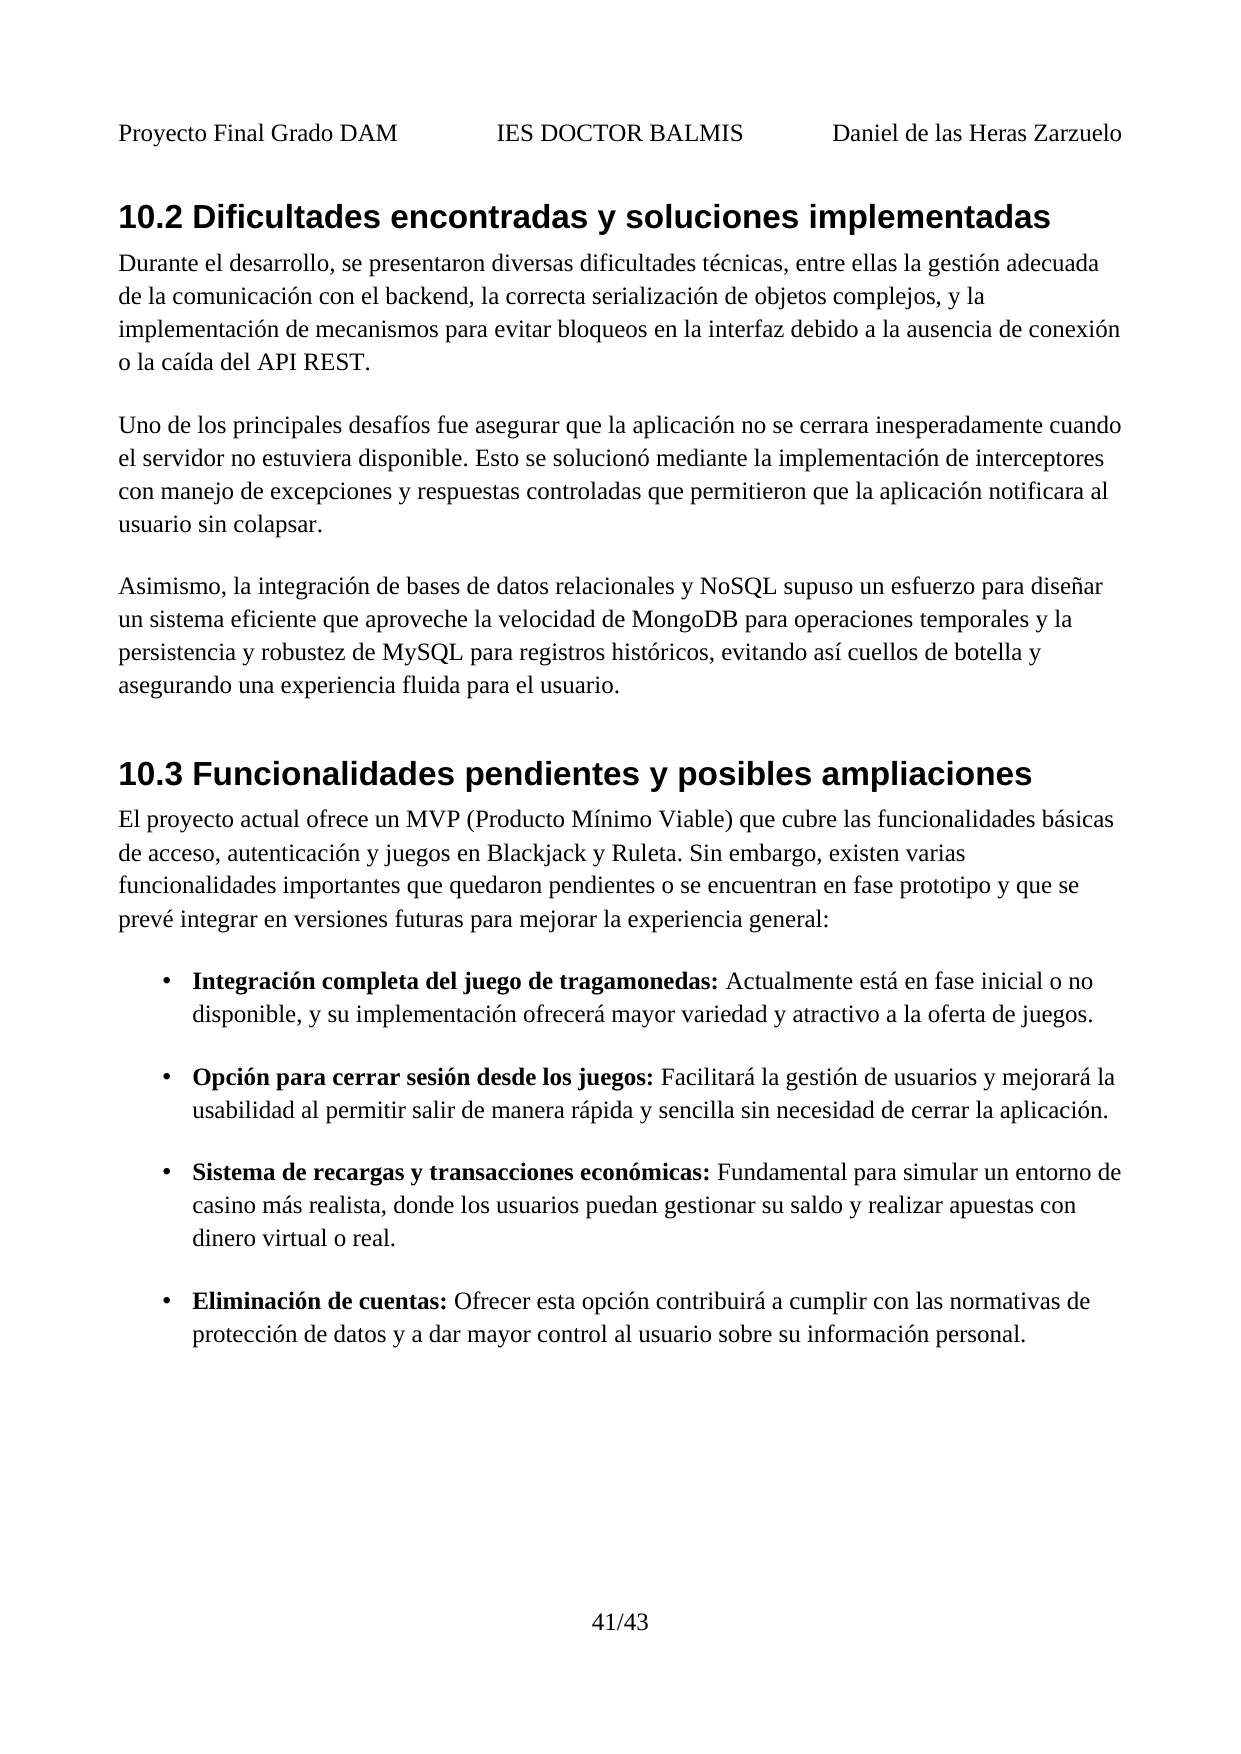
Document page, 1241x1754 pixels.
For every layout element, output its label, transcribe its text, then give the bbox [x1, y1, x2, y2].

text Uno de los principales desafíos fue asegurar que la aplicación no se cerrara inesperadamente cuando el servidor no estuviera disponible. Esto se solucionó mediante la implementación de interceptores con manejo de excepciones y respuestas controladas que permitieron que la aplicación notificara al usuario sin colapsar. [118, 410, 1122, 537]
list Sistema de recargas y transacciones económicas: Fundamental para simular un entorno de casino más realista, donde los usuarios puedan gestionar su saldo y realizar apuestas con dinero virtual o real. [162, 1157, 1122, 1252]
text Asimismo, la integración de bases de datos relacionales y NoSQL supuso un esfuerzo para diseñar un sistema eficiente que aproveche la velocidad de MongoDB para operaciones temporales y la persistencia y robustez de MySQL para registros históricos, evitando así cuellos de botella y asegurando una experiencia fluida para el usuario. [118, 571, 1122, 699]
text Durante el desarrollo, se presentaron diversas dificultades técnicas, entre ellas la gestión adecuada de la comunicación con el backend, la correcta serialización de objetos complejos, y la implementación de mecanismos para evitar bloqueos en la interfaz debido a la ausencia de conexión o la caída del API REST. [118, 248, 1122, 376]
list Integración completa del juego de tragamonedas: Actualmente está en fase inicial o no disponible, y su implementación ofrecerá mayor variedad y atractivo a la oferta de juegos. [162, 966, 1122, 1028]
list Eliminación de cuentas: Ofrecer esta opción contribuirá a cumplir con las normativas de protección de datos y a dar mayor control al usuario sobre su información personal. [162, 1286, 1122, 1347]
subtitle 10.3 Funcionalidades pendientes y posibles ampliaciones [118, 754, 1122, 792]
list Opción para cerrar sesión desde los juegos: Facilitará la gestión de usuarios y mejorará la usabilidad al permitir salir de manera rápida y sencilla sin necesidad de cerrar la aplicación. [162, 1062, 1122, 1123]
text El proyecto actual ofrece un MVP (Producto Mínimo Viable) que cubre las funcionalidades básicas de acceso, autenticación y juegos en Blackjack y Ruleta. Sin embargo, existen varias funcionalidades importantes que quedaron pendientes o se encuentran en fase prototipo y que se prevé integrar en versiones futuras para mejorar la experiencia general: [118, 804, 1122, 932]
subtitle 10.2 Dificultades encontradas y soluciones implementadas [118, 197, 1122, 236]
